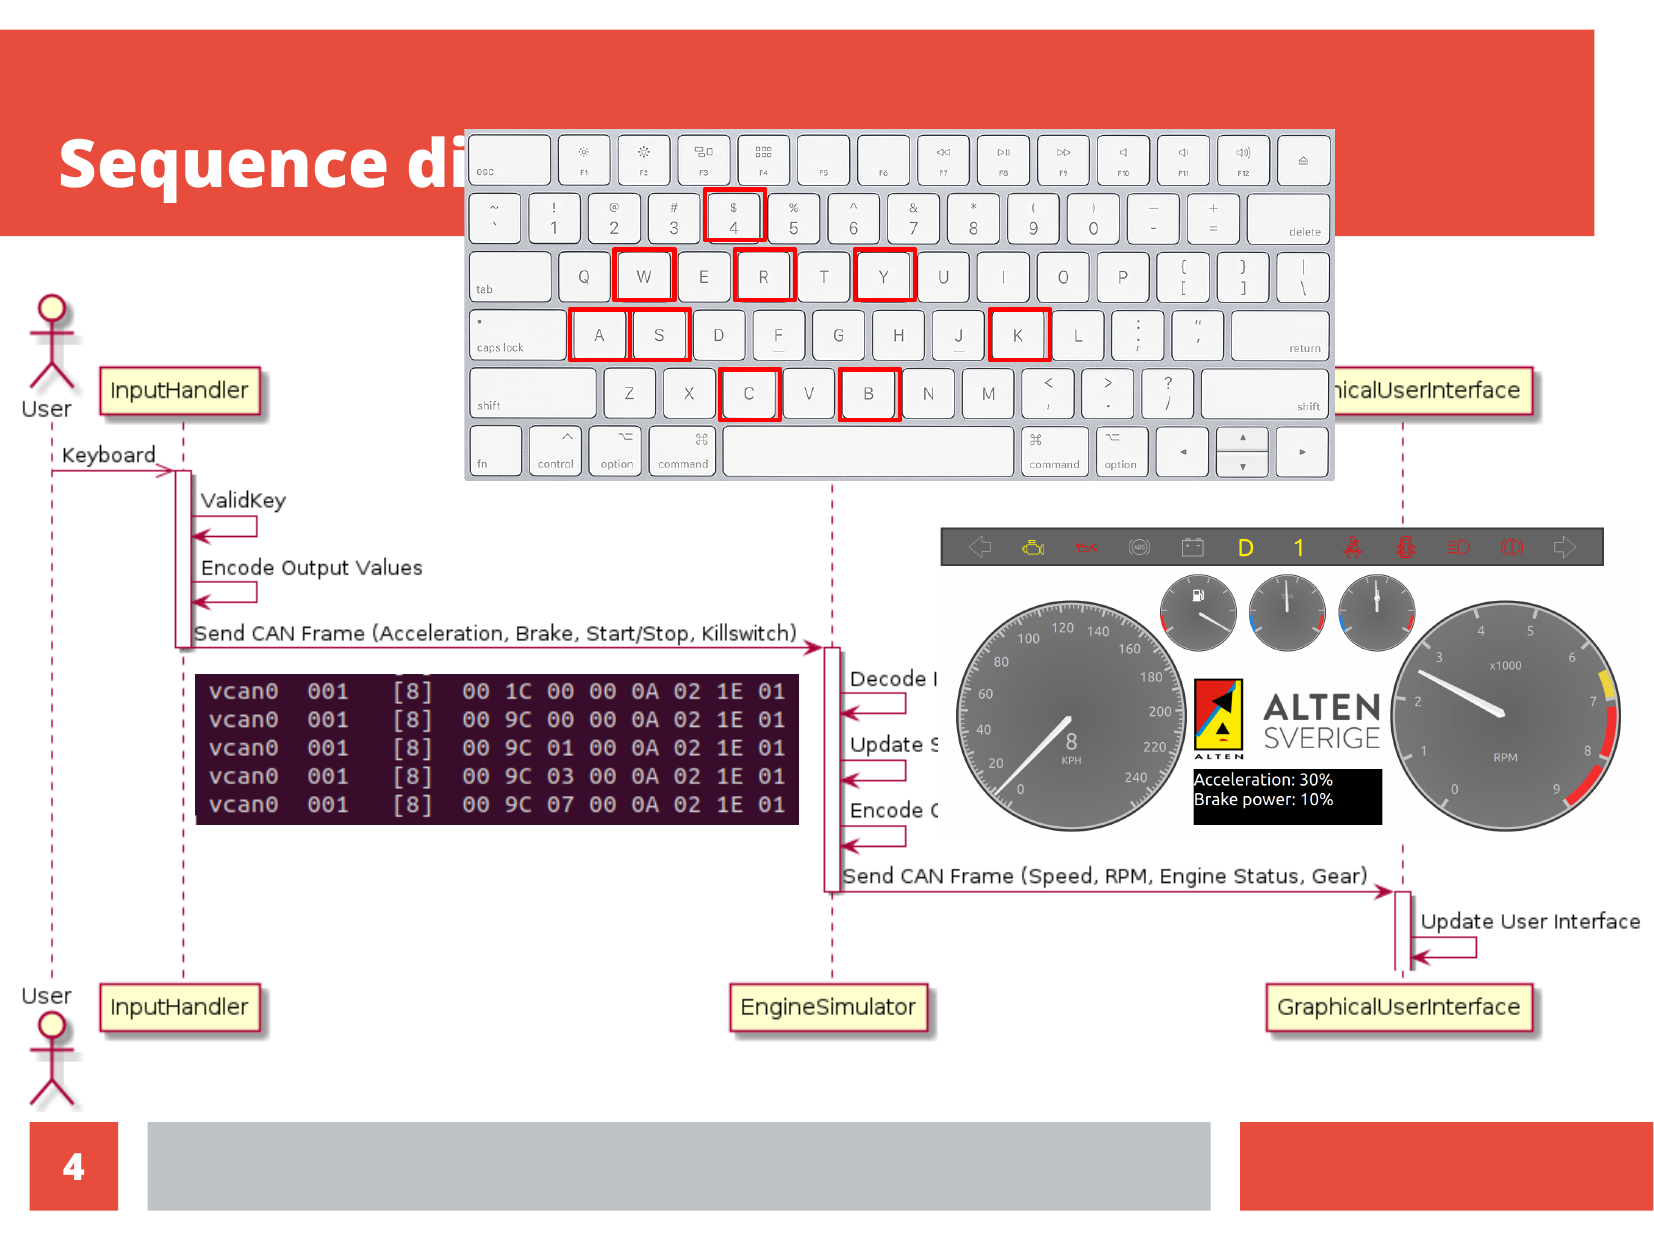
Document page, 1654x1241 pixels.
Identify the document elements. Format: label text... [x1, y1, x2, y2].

title Sequence diagram [59, 59, 1595, 207]
picture [14, 129, 1651, 1112]
